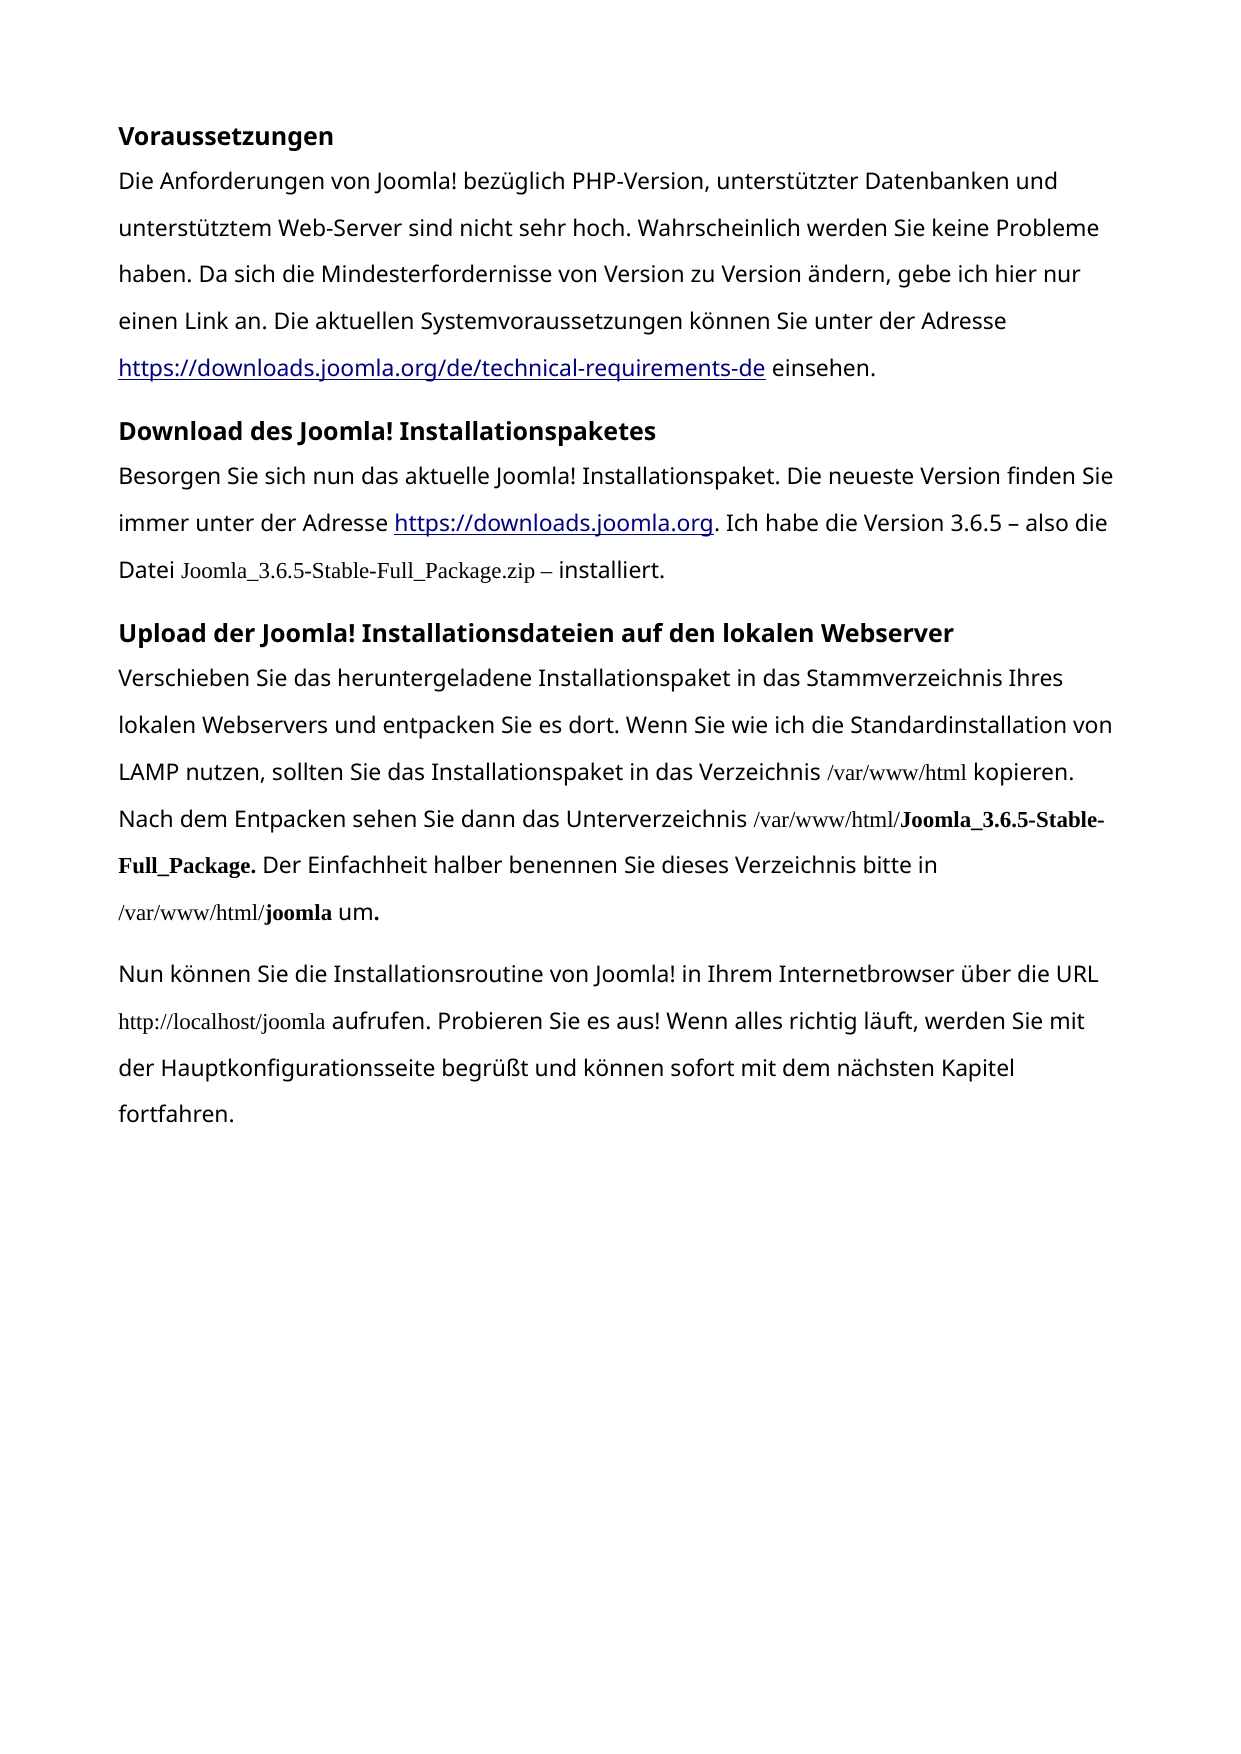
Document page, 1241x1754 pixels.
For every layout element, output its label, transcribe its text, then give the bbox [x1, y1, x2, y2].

subtitle Download des Joomla! Installationspaketes [118, 414, 1122, 448]
subtitle Voraussetzungen [118, 118, 1122, 152]
text Besorgen Sie sich nun das aktuelle Joomla! Installationspaket. Die neueste Version finden Sie immer unter der Adresse https://downloads.joomla.org. Ich habe die Version 3.6.5 – also die Datei Joomla_3.6.5-Stable-Full_Package.zip – installiert. [118, 460, 1122, 585]
text Die Anforderungen von Joomla! bezüglich PHP-Version, unterstützter Datenbanken und unterstütztem Web-Server sind nicht sehr hoch. Wahrscheinlich werden Sie keine Probleme haben. Da sich die Mindesterfordernisse von Version zu Version ändern, gebe ich hier nur einen Link an. Die aktuellen Systemvoraussetzungen können Sie unter der Adresse https://downloads.joomla.org/de/technical-requirements-de einsehen. [118, 165, 1122, 383]
text Verschieben Sie das heruntergeladene Installationspaket in das Stammverzeichnis Ihres lokalen Webservers und entpacken Sie es dort. Wenn Sie wie ich die Standardinstallation von LAMP nutzen, sollten Sie das Installationspaket in das Verzeichnis /var/www/html kopieren. Nach dem Entpacken sehen Sie dann das Unterverzeichnis /var/www/html/Joomla_3.6.5-Stable-Full_Package. Der Einfachheit halber benennen Sie dieses Verzeichnis bitte in /var/www/html/joomla um. [118, 662, 1122, 928]
subtitle Upload der Joomla! Installationsdateien auf den lokalen Webserver [118, 615, 1122, 649]
text Nun können Sie die Installationsroutine von Joomla! in Ihrem Internetbrowser über die URL http://localhost/joomla aufrufen. Probieren Sie es aus! Wenn alles richtig läuft, werden Sie mit der Hauptkonfigurationsseite begrüßt und können sofort mit dem nächsten Kapitel fortfahren. [118, 958, 1122, 1130]
